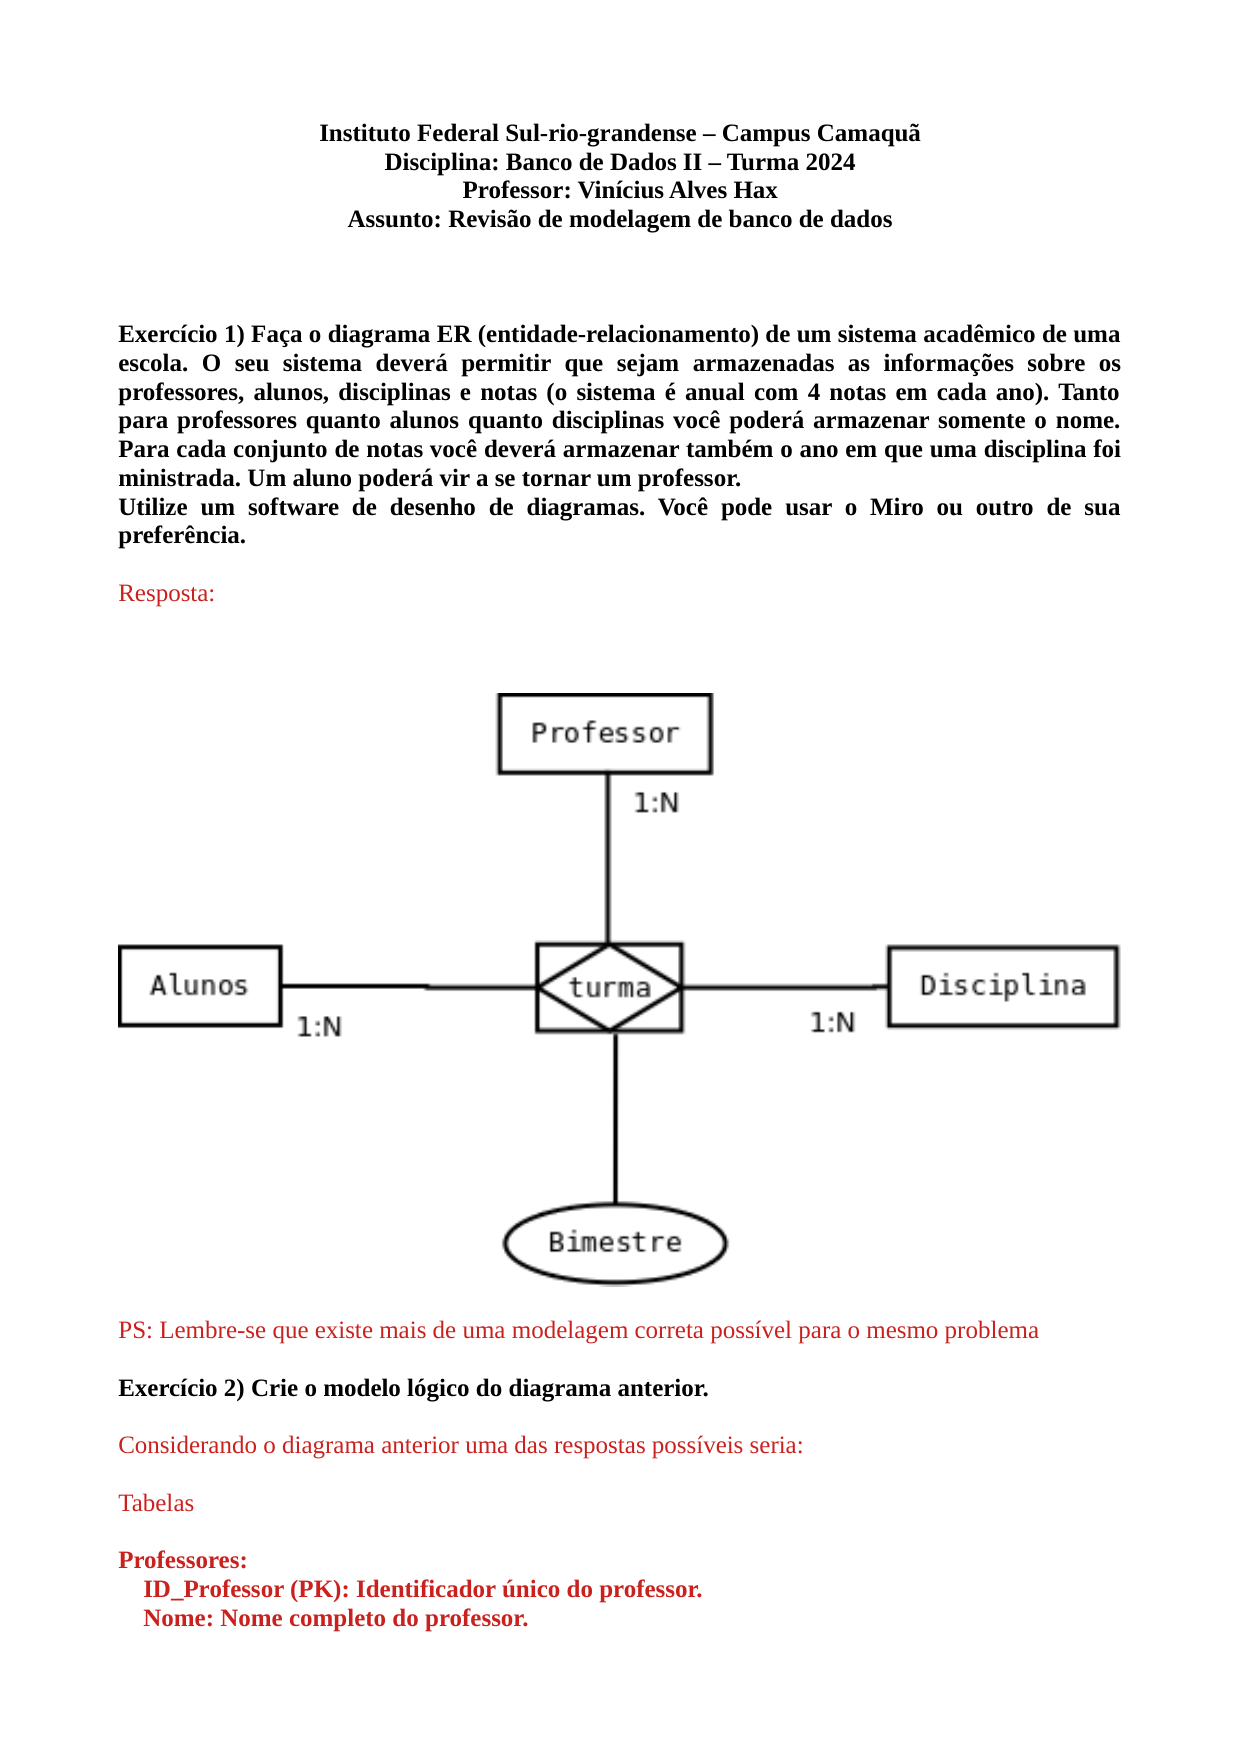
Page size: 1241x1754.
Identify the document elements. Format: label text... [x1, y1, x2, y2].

text Exercício 1) Faça o diagrama ER (entidade-relacionamento) de um sistema acadêmico de uma escola. O seu sistema deverá permitir que sejam armazenadas as informações sobre os professores, alunos, disciplinas e notas (o sistema é anual com 4 notas em cada ano). Tanto para professores quanto alunos quanto disciplinas você poderá armazenar somente o nome. Para cada conjunto de notas você deverá armazenar também o ano em que uma disciplina foi ministrada. Um aluno poderá vir a se tornar um professor. [118, 319, 1122, 492]
text Tabelas [118, 1488, 1122, 1516]
text Professor: Vinícius Alves Hax [118, 176, 1122, 204]
text ID_Professor (PK): Identificador único do professor. [118, 1574, 1122, 1603]
text Disciplina: Banco de Dados II – Turma 2024 [118, 147, 1122, 176]
text Assunto: Revisão de modelagem de banco de dados [118, 204, 1122, 233]
text Considerando o diagrama anterior uma das respostas possíveis seria: [118, 1430, 1122, 1459]
text Instituto Federal Sul-rio-grandense – Campus Camaquã [118, 118, 1122, 147]
text Exercício 2) Crie o modelo lógico do diagrama anterior. [118, 1373, 1122, 1401]
text Utilize um software de desenho de diagramas. Você pode usar o Miro ou outro de sua preferência. [118, 492, 1122, 549]
text Resposta: [118, 578, 1122, 607]
text Nome: Nome completo do professor. [118, 1603, 1122, 1631]
text Professores: [118, 1545, 1122, 1574]
text PS: Lembre-se que existe mais de uma modelagem correta possível para o mesmo problema [118, 1315, 1122, 1344]
picture [118, 693, 1123, 1287]
